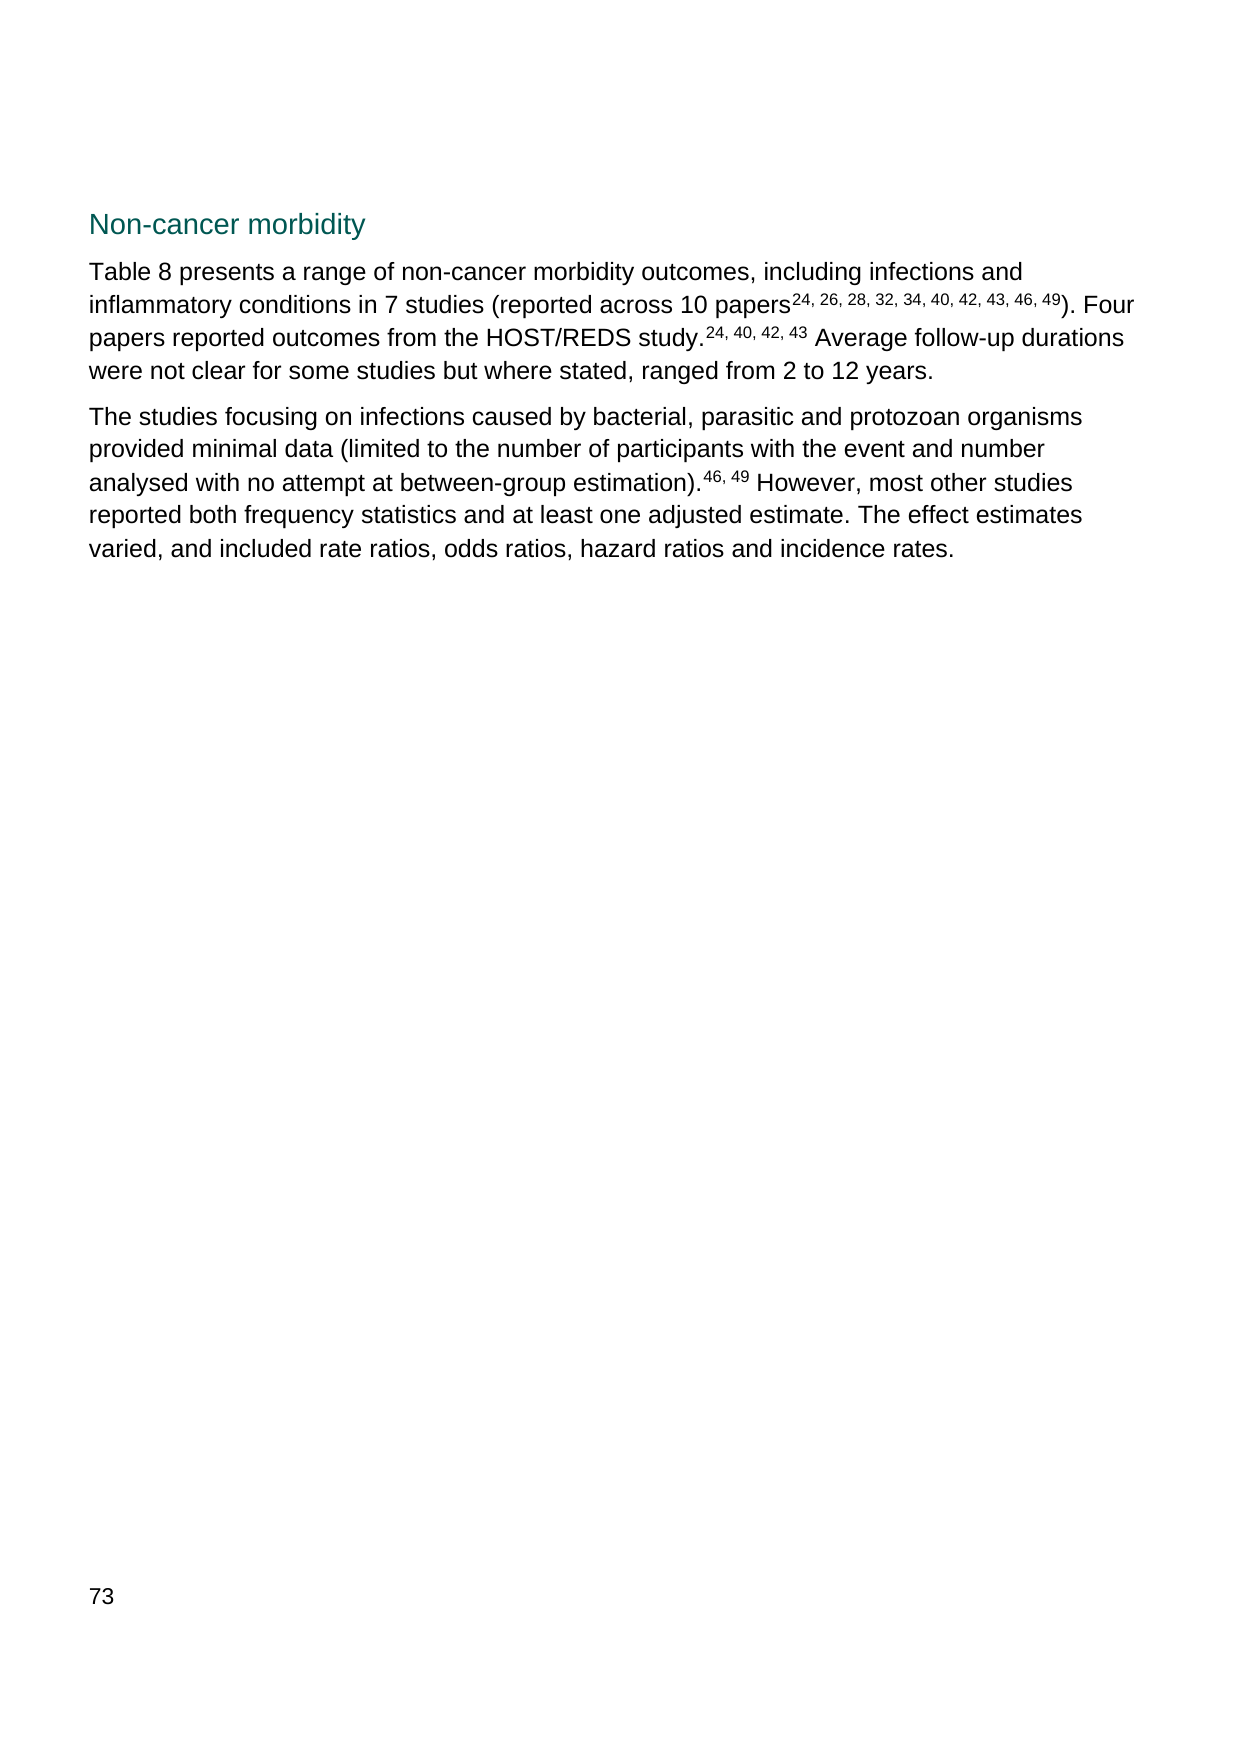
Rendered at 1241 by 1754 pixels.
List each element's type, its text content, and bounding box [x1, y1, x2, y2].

text The studies focusing on infections caused by bacterial, parasitic and protozoan organisms provided minimal data (limited to the number of participants with the event and number analysed with no attempt at between-group estimation).46, 49 However, most other studies reported both frequency statistics and at least one adjusted estimate. The effect estimates varied, and included rate ratios, odds ratios, hazard ratios and incidence rates. [89, 401, 1152, 562]
text Table 8 presents a range of non-cancer morbidity outcomes, including infections and inflammatory conditions in 7 studies (reported across 10 papers24, 26, 28, 32, 34, 40, 42, 43, 46, 49). Four papers reported outcomes from the HOST/REDS study.24, 40, 42, 43 Average follow-up durations were not clear for some studies but where stated, ranged from 2 to 12 years. [89, 257, 1152, 385]
subtitle Non-cancer morbidity [89, 207, 1152, 240]
